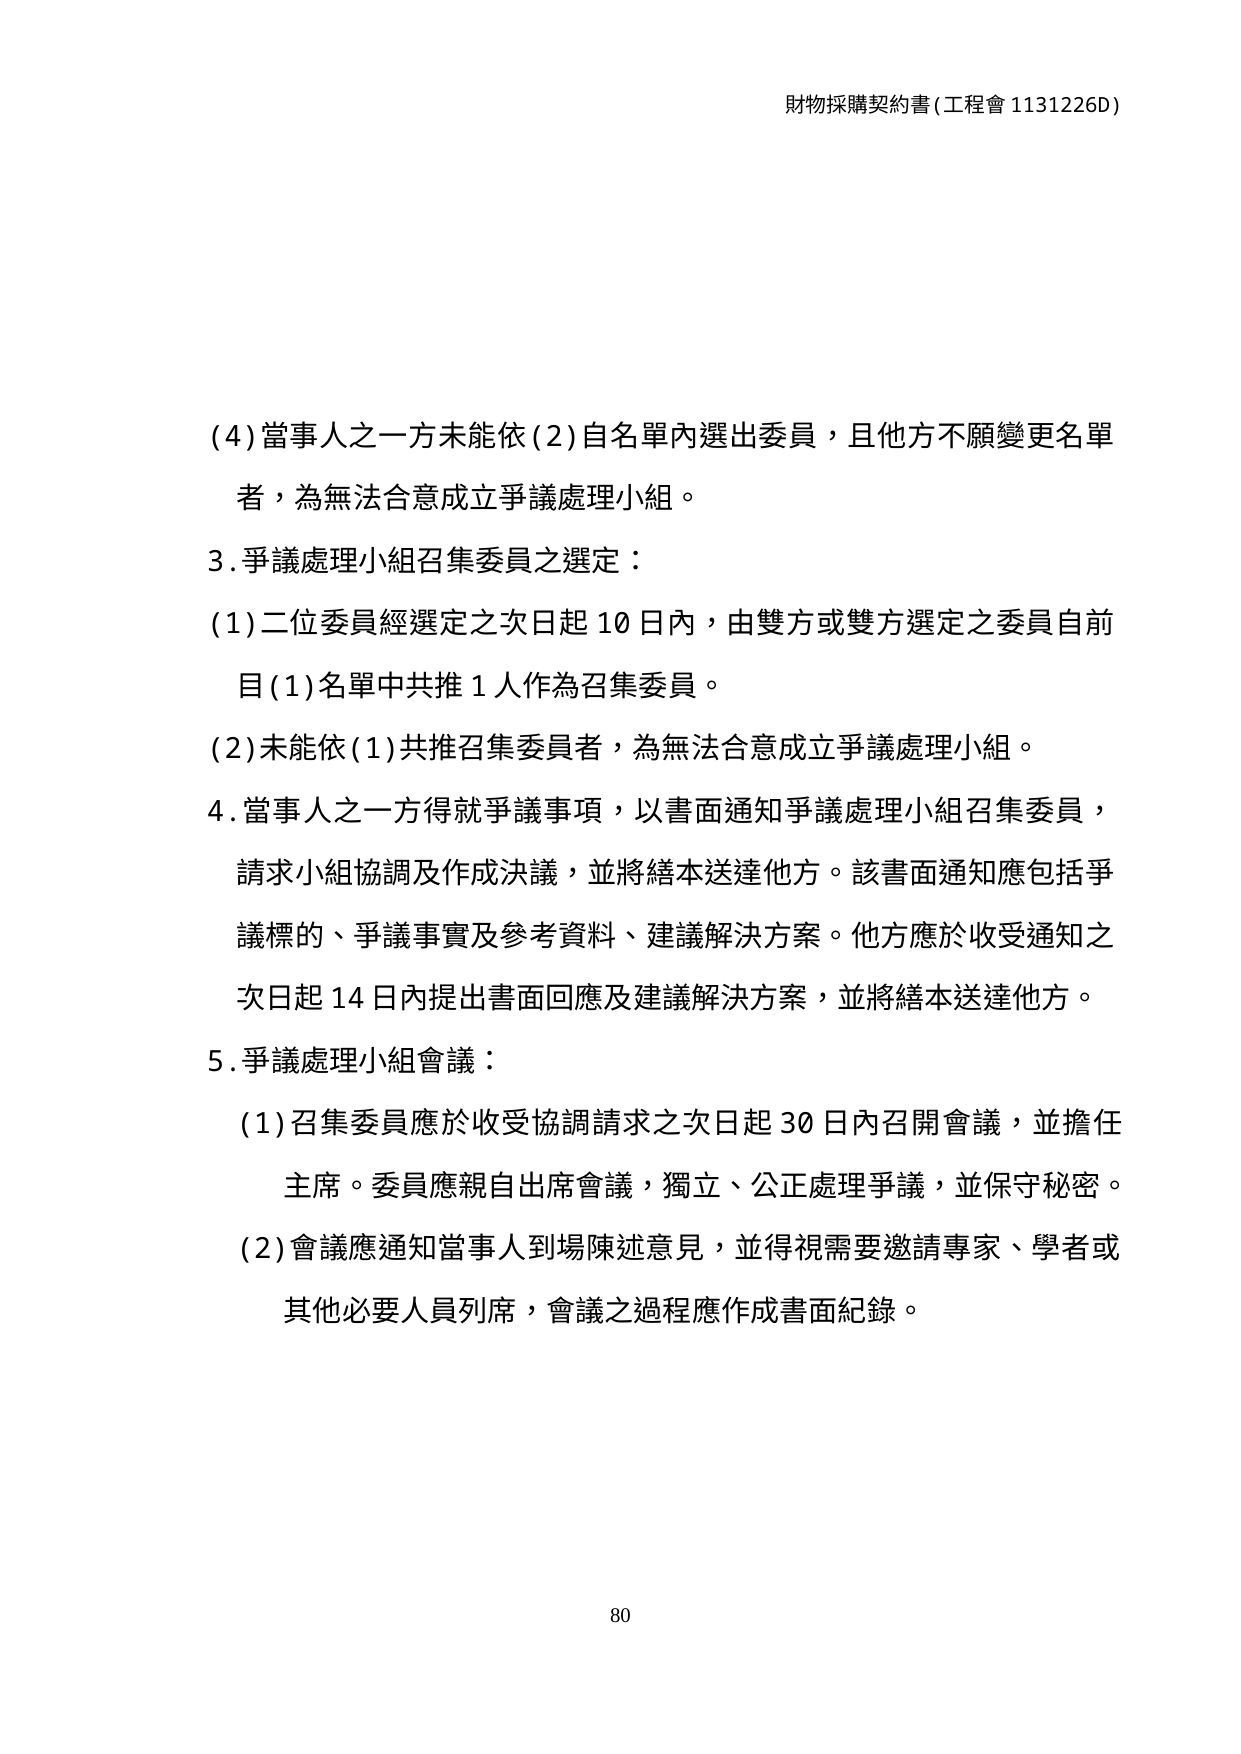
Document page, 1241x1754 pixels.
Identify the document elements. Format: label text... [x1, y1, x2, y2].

text 3.爭議處理小組召集委員之選定： [207, 517, 1116, 579]
text (4)當事人之一方未能依(2)自名單內選出委員，且他方不願變更名單者，為無法合意成立爭議處理小組。 [207, 392, 1116, 517]
text (1)二位委員經選定之次日起10日內，由雙方或雙方選定之委員自前目(1)名單中共推1人作為召集委員。 [207, 579, 1116, 704]
text (1)召集委員應於收受協調請求之次日起30日內召開會議，並擔任主席。委員應親自出席會議，獨立、公正處理爭議，並保守秘密。 [236, 1079, 1122, 1204]
text 4.當事人之一方得就爭議事項，以書面通知爭議處理小組召集委員，請求小組協調及作成決議，並將繕本送達他方。該書面通知應包括爭議標的、爭議事實及參考資料、建議解決方案。他方應於收受通知之次日起14日內提出書面回應及建議解決方案，並將繕本送達他方。 [207, 767, 1116, 1017]
text (2)未能依(1)共推召集委員者，為無法合意成立爭議處理小組。 [207, 704, 1116, 767]
text (2)會議應通知當事人到場陳述意見，並得視需要邀請專家、學者或其他必要人員列席，會議之過程應作成書面紀錄。 [236, 1204, 1122, 1329]
text 5.爭議處理小組會議： [207, 1017, 1116, 1079]
